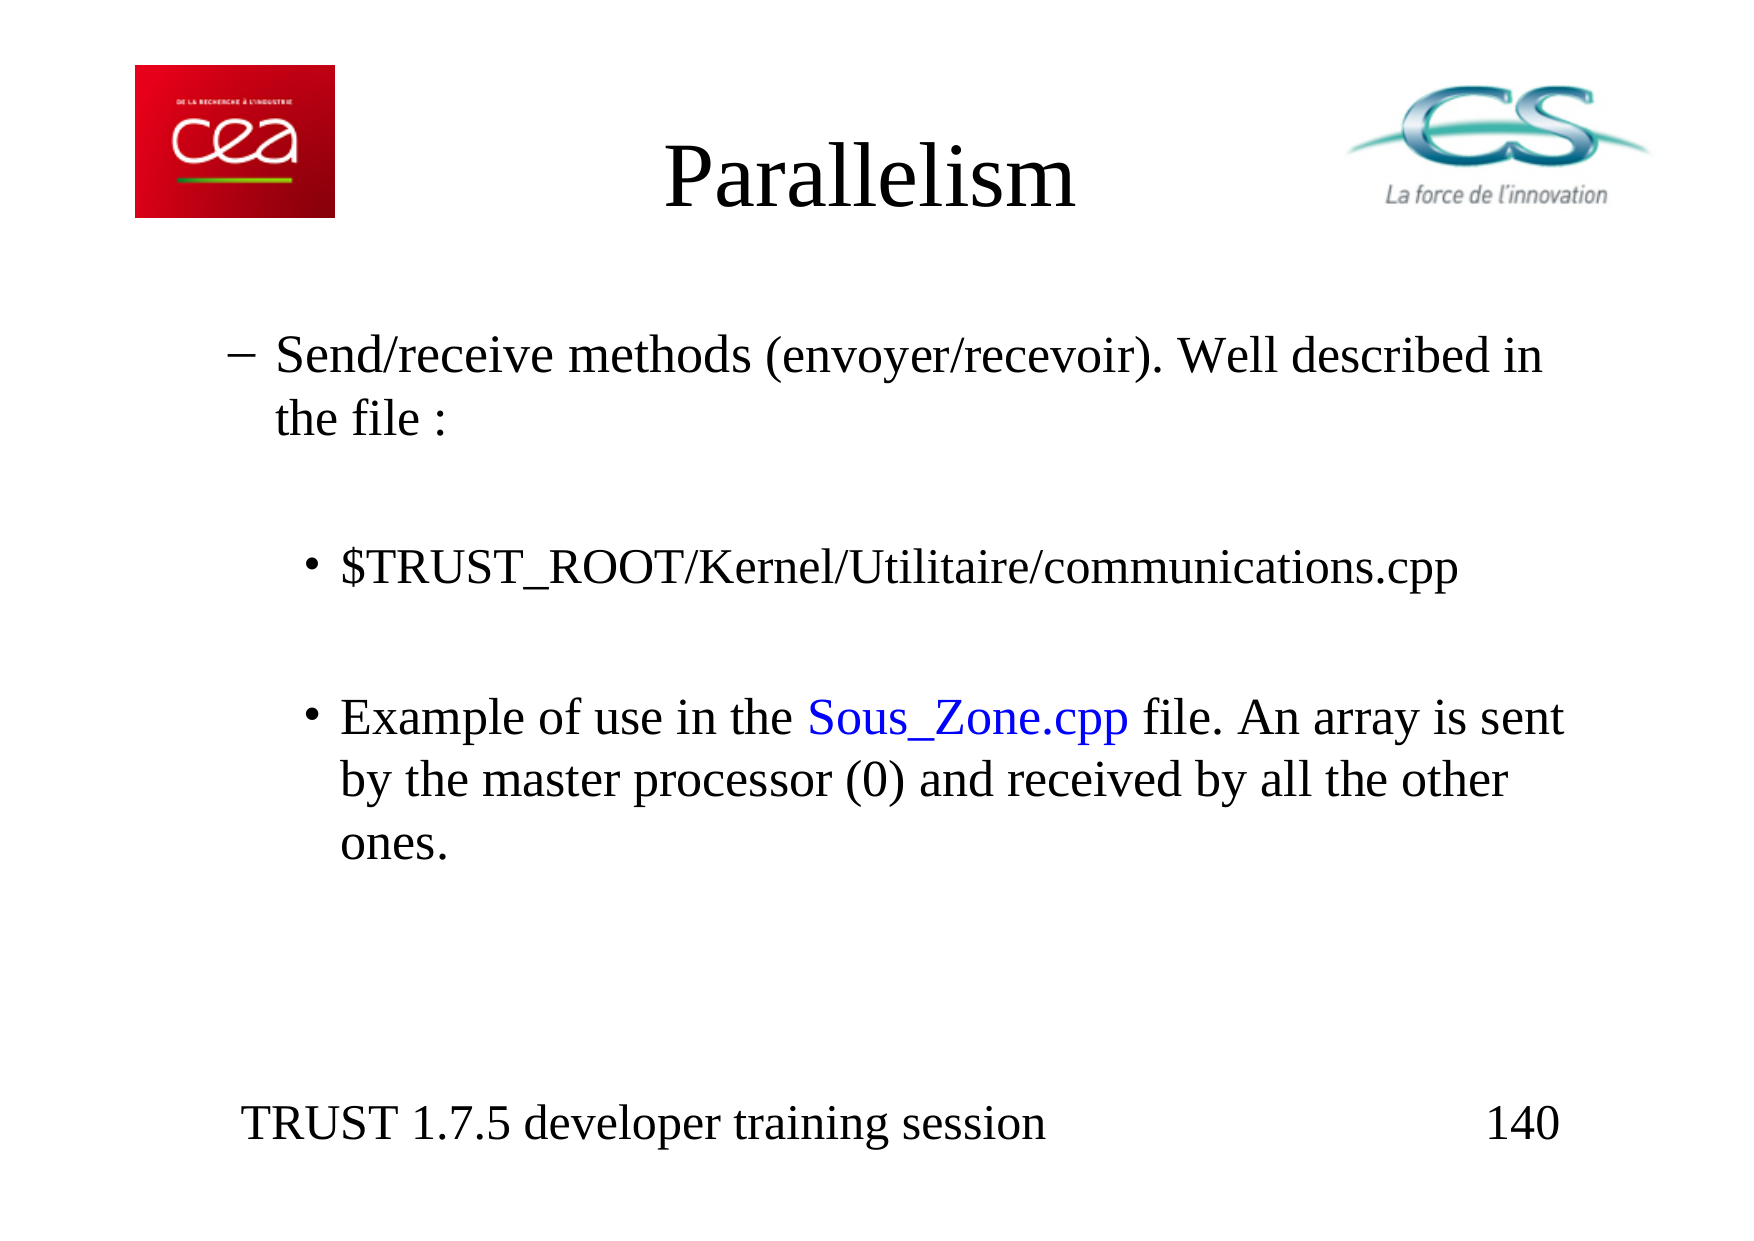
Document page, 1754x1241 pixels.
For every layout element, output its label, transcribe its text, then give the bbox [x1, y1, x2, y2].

text_box Send/receive methods (envoyer/recevoir). Well described in the file : $TRUST_ROOT/Kernel/Utilitaire/communications.cpp Example of use in the Sous_Zone.cpp file. An array is sent by the master processor (0) and received by all the other ones. [137, 310, 1608, 1120]
picture [135, 65, 195, 218]
title Parallelism [195, 44, 1546, 295]
picture [1546, 73, 1662, 218]
